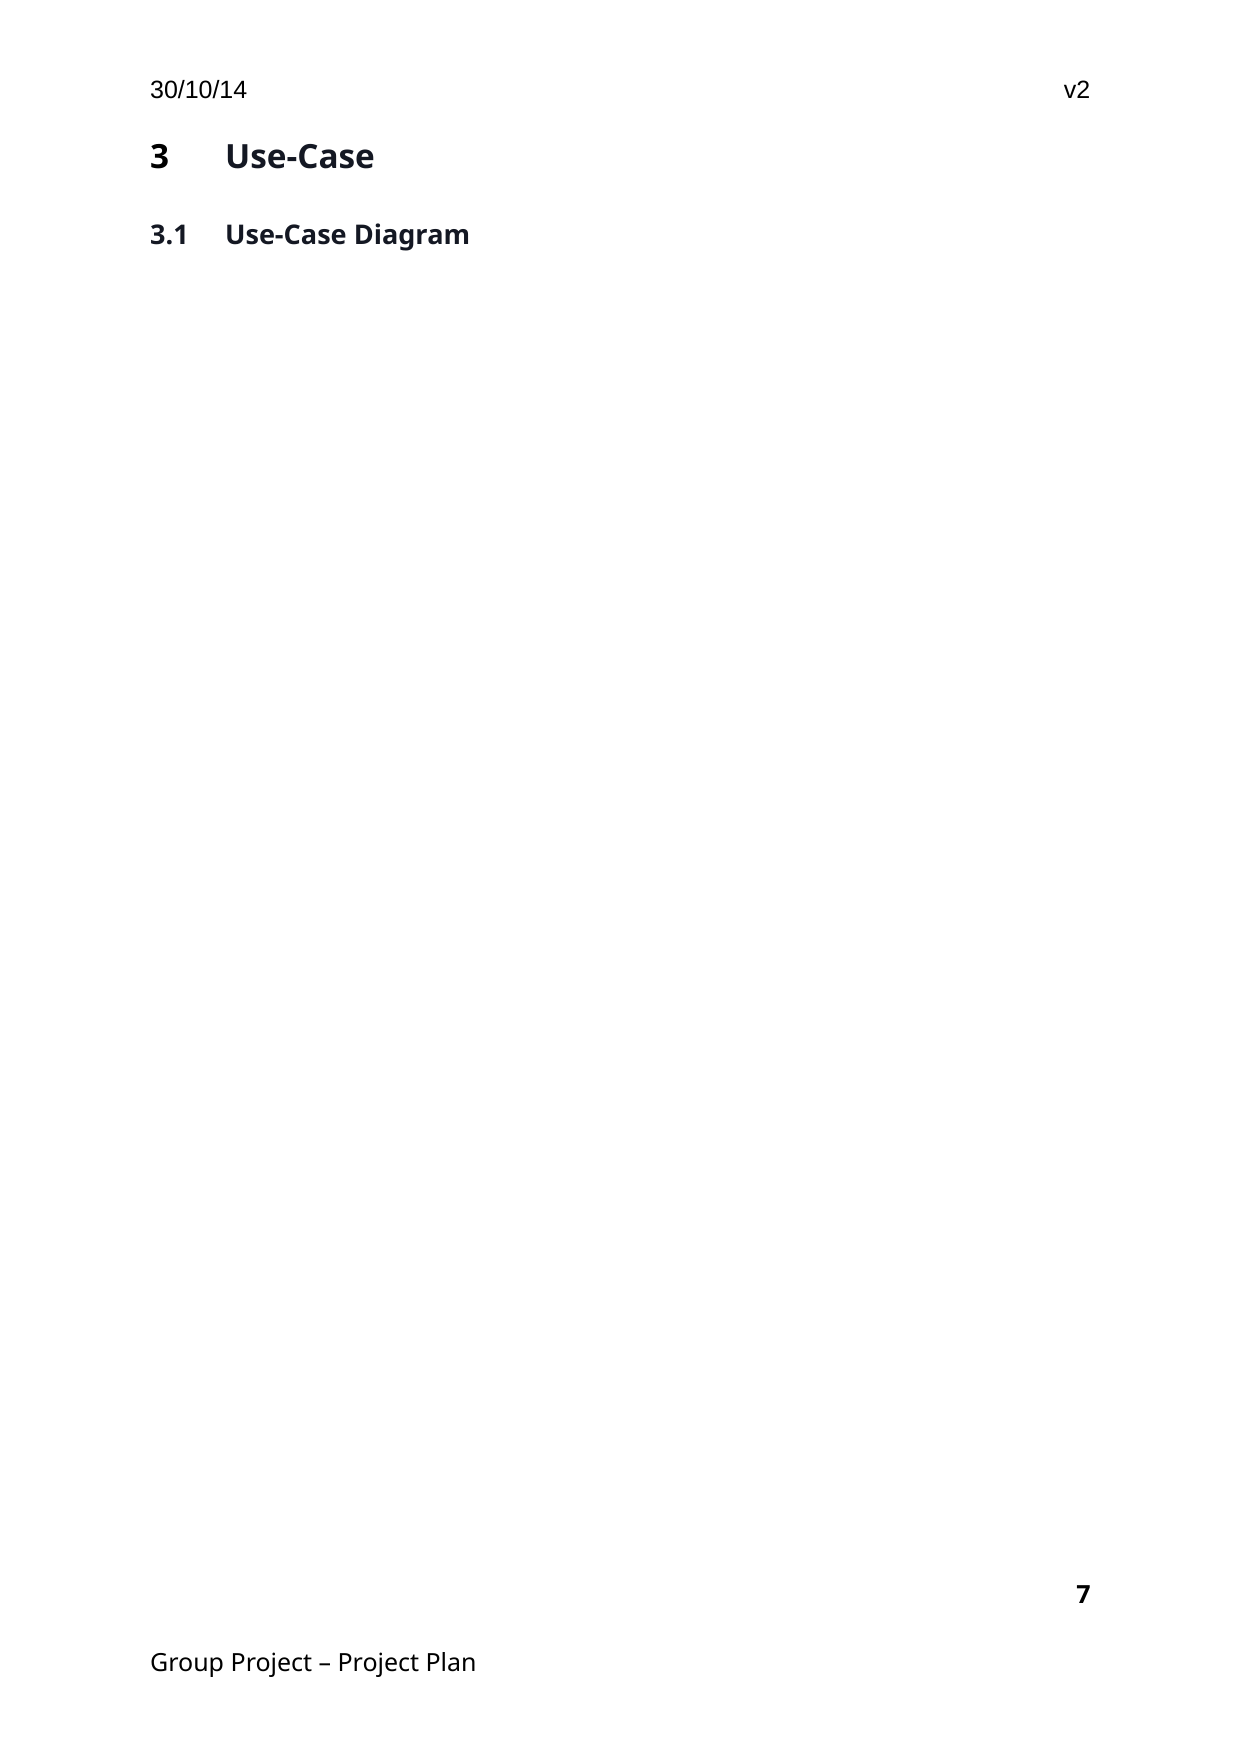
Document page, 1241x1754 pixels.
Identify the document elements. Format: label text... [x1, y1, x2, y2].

text 3.1 Use-Case Diagram [150, 216, 1090, 252]
text 3 Use-Case [150, 133, 1090, 179]
